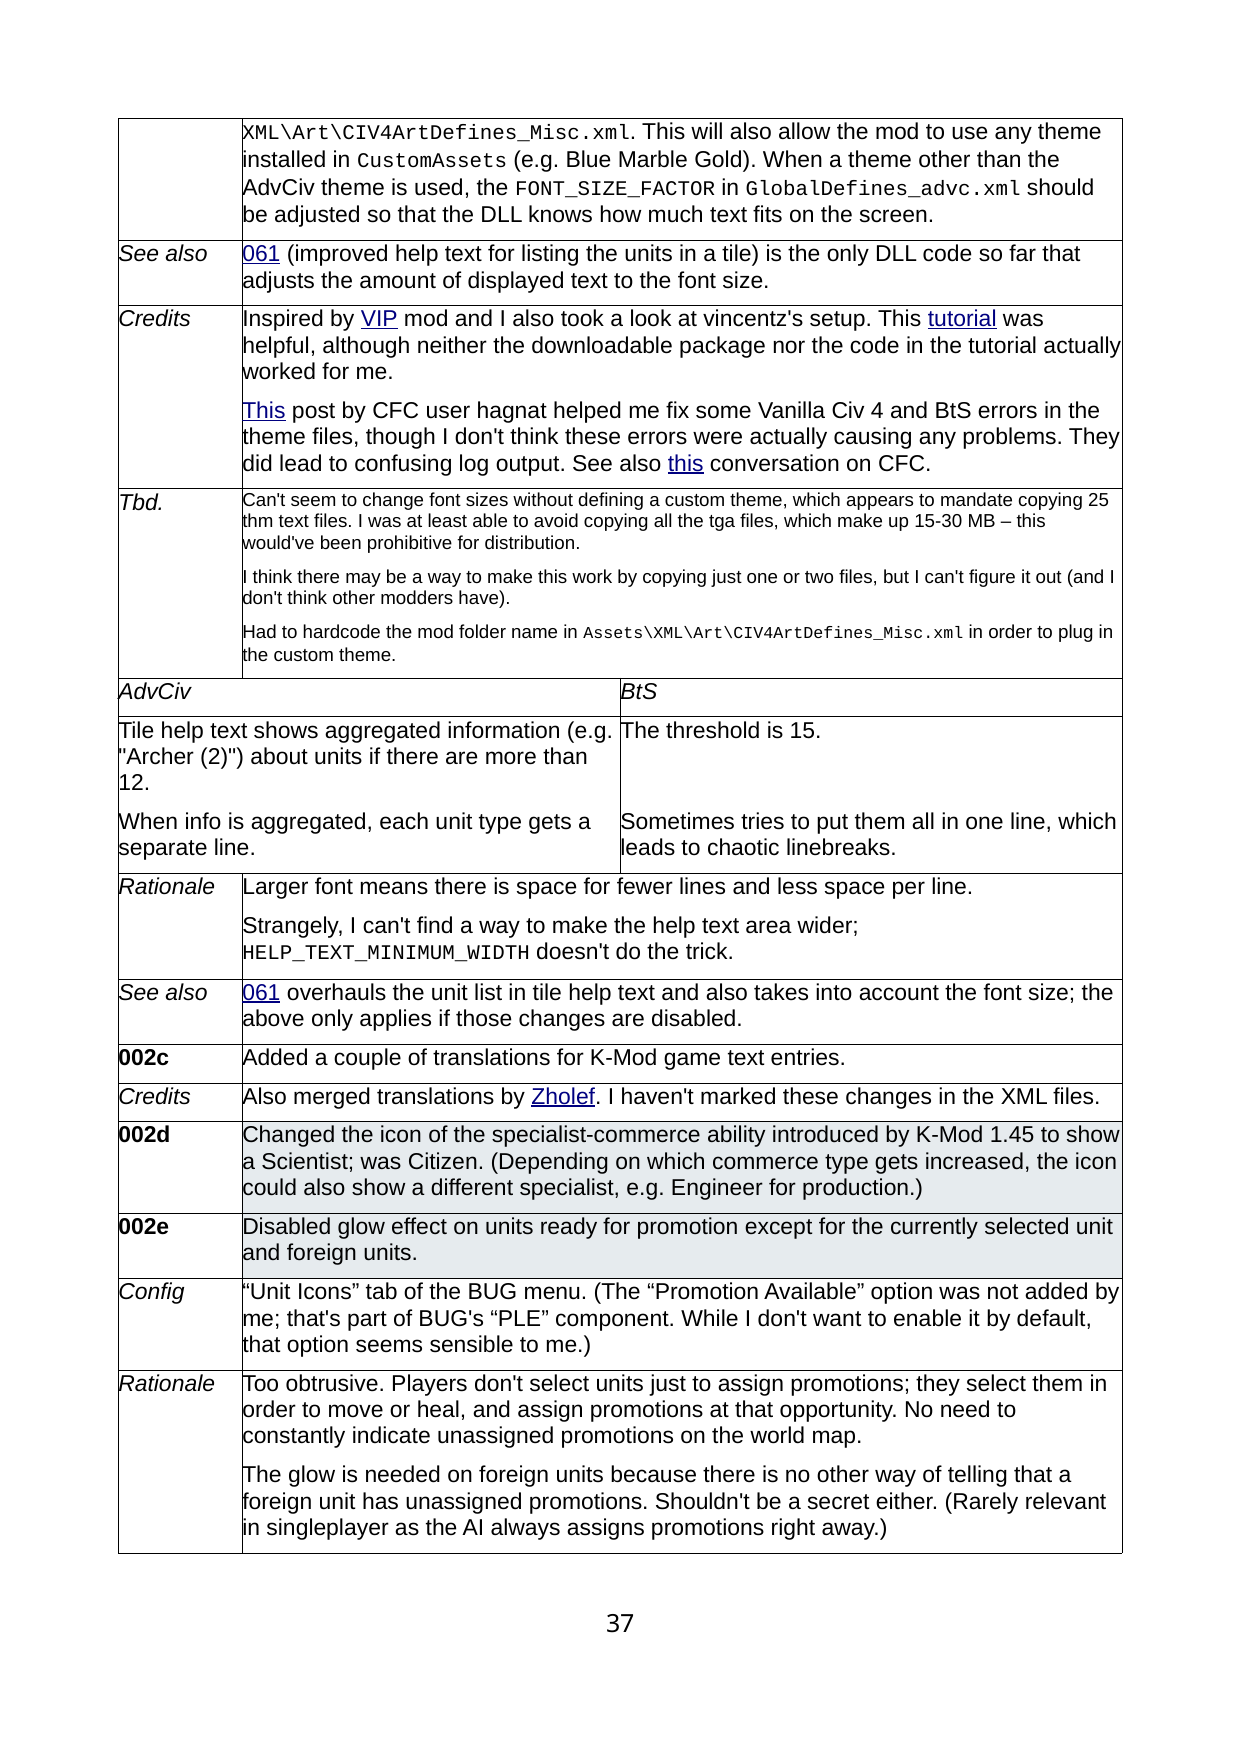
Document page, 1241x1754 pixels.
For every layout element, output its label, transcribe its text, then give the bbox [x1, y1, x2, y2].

table_cell The threshold is 15. Sometimes tries to put them all in one line, which leads to chaotic linebreaks. [621, 717, 1122, 873]
table_cell See also [119, 980, 242, 1044]
table_cell [119, 119, 242, 240]
table_cell 002c [119, 1045, 242, 1082]
table_cell 002d [119, 1122, 242, 1213]
table_cell Inspired by VIP mod and I also took a look at vincentz's setup. This tutorial was helpful, although neither the downloadable package nor the code in the tutorial actually worked for me. This post by CFC user hagnat helped me fix some Vanilla Civ 4 and BtS errors in the theme files, though I don't think these errors were actually causing any problems. They did lead to confusing log output. See also this conversation on CFC. [243, 306, 1122, 488]
table_cell 061 (improved help text for listing the units in a tile) is the only DLL code so far that adjusts the amount of displayed text to the font size. [243, 241, 1122, 305]
table_cell Tile help text shows aggregated information (e.g. "Archer (2)") about units if there are more than 12. When info is aggregated, each unit type gets a separate line. [119, 717, 620, 873]
table_cell Larger font means there is space for fewer lines and less space per line. Strangely, I can't find a way to make the help text area wider; HELP_TEXT_MINIMUM_WIDTH doesn't do the trick. [243, 874, 1122, 978]
table_cell AdvCiv [119, 679, 620, 716]
table_cell See also [119, 241, 242, 305]
table_cell 002e [119, 1214, 242, 1278]
table_cell Added a couple of translations for K-Mod game text entries. [243, 1045, 1122, 1082]
table_cell Config [119, 1279, 242, 1370]
table_cell 061 overhauls the unit list in tile help text and also takes into account the font size; the above only applies if those changes are disabled. [243, 980, 1122, 1044]
table_cell Can't seem to change font sizes without defining a custom theme, which appears to mandate copying 25 thm text files. I was at least able to avoid copying all the tga files, which make up 15-30 MB – this would've been prohibitive for distribution. I think there may be a way to make this work by copying just one or two files, but I can't figure it out (and I don't think other modders have). Had to hardcode the mod folder name in Assets\XML\Art\CIV4ArtDefines_Misc.xml in order to plug in the custom theme. [243, 489, 1122, 678]
table_cell XML\Art\CIV4ArtDefines_Misc.xml. This will also allow the mod to use any theme installed in CustomAssets (e.g. Blue Marble Gold). When a theme other than the AdvCiv theme is used, the FONT_SIZE_FACTOR in GlobalDefines_advc.xml should be adjusted so that the DLL knows how much text fits on the screen. [243, 119, 1122, 240]
table_cell Also merged translations by Zholef. I haven't marked these changes in the XML files. [243, 1084, 1122, 1121]
table_cell Changed the icon of the specialist-commerce ability introduced by K-Mod 1.45 to show a Scientist; was Citizen. (Depending on which commerce type gets increased, the icon could also show a different specialist, e.g. Engineer for production.) [243, 1122, 1122, 1213]
table_cell Credits [119, 1084, 242, 1121]
table_cell “Unit Icons” tab of the BUG menu. (The “Promotion Available” option was not added by me; that's part of BUG's “PLE” component. While I don't want to enable it by default, that option seems sensible to me.) [243, 1279, 1122, 1370]
table_cell Rationale [119, 874, 242, 978]
table_cell BtS [621, 679, 1122, 716]
table_cell Disabled glow effect on units ready for promotion except for the currently selected unit and foreign units. [243, 1214, 1122, 1278]
table_cell Rationale [119, 1371, 242, 1553]
table_cell Credits [119, 306, 242, 488]
table_cell Tbd. [119, 489, 242, 678]
table_cell Too obtrusive. Players don't select units just to assign promotions; they select them in order to move or heal, and assign promotions at that opportunity. No need to constantly indicate unassigned promotions on the world map. The glow is needed on foreign units because there is no other way of telling that a foreign unit has unassigned promotions. Shouldn't be a secret either. (Rarely relevant in singleplayer as the AI always assigns promotions right away.) [243, 1371, 1122, 1553]
